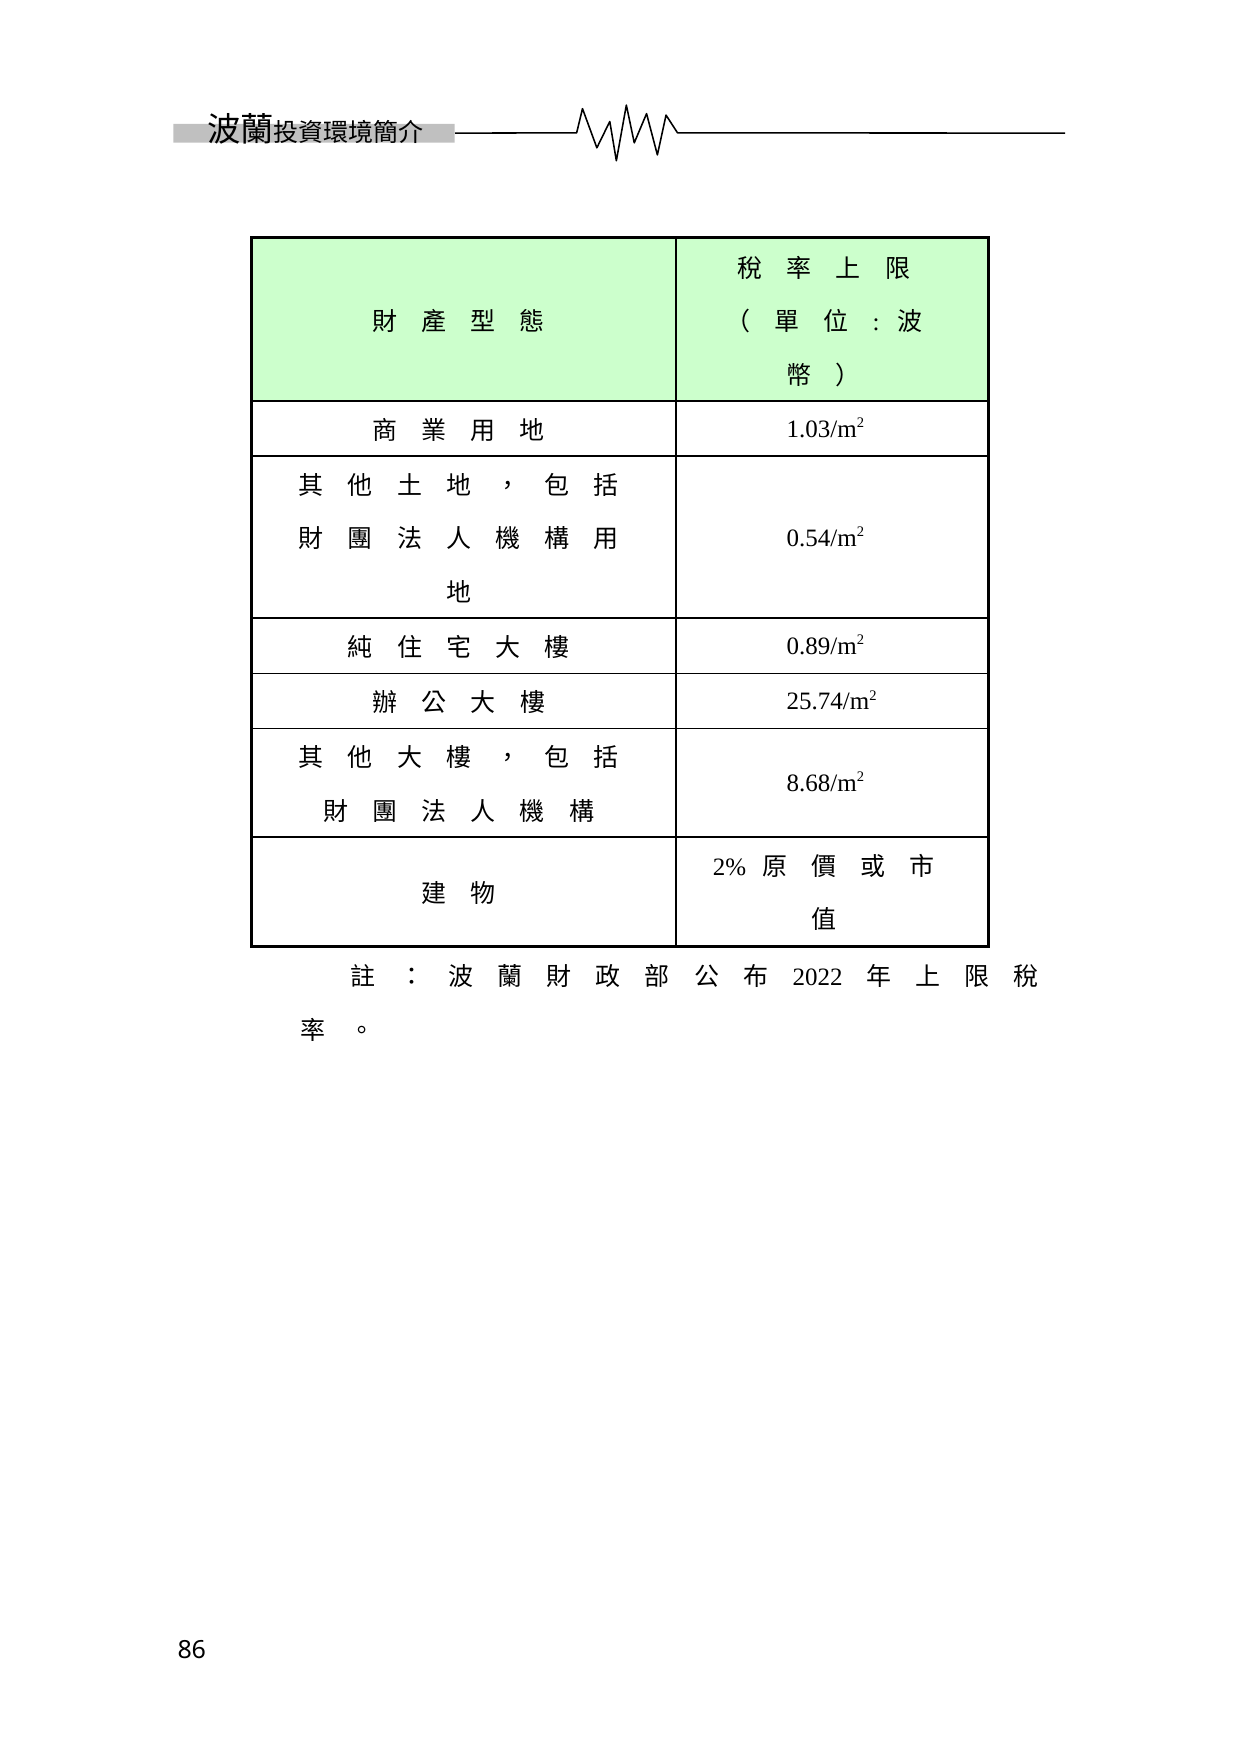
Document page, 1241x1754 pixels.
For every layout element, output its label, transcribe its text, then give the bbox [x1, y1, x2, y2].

text 註：波蘭財政部公布2022年上限稅率。 [276, 948, 1063, 1055]
table_cell 0.54/m2 [677, 457, 987, 617]
table_cell 純住宅大樓 [253, 619, 675, 672]
table_header 稅率上限（單位:波幣） [677, 239, 987, 400]
table_cell 8.68/m2 [677, 729, 987, 836]
table_header 財產型態 [253, 239, 675, 400]
table_cell 2%原價或市值 [677, 838, 987, 945]
table_cell 其他大樓，包括財團法人機構 [253, 729, 675, 836]
table_cell 辦公大樓 [253, 674, 675, 727]
table_cell 0.89/m2 [677, 619, 987, 672]
table_cell 其他土地，包括財團法人機構用地 [253, 457, 675, 617]
table_cell 1.03/m2 [677, 402, 987, 455]
table_cell 商業用地 [253, 402, 675, 455]
table_cell 25.74/m2 [677, 674, 987, 727]
table_cell 建物 [253, 838, 675, 945]
